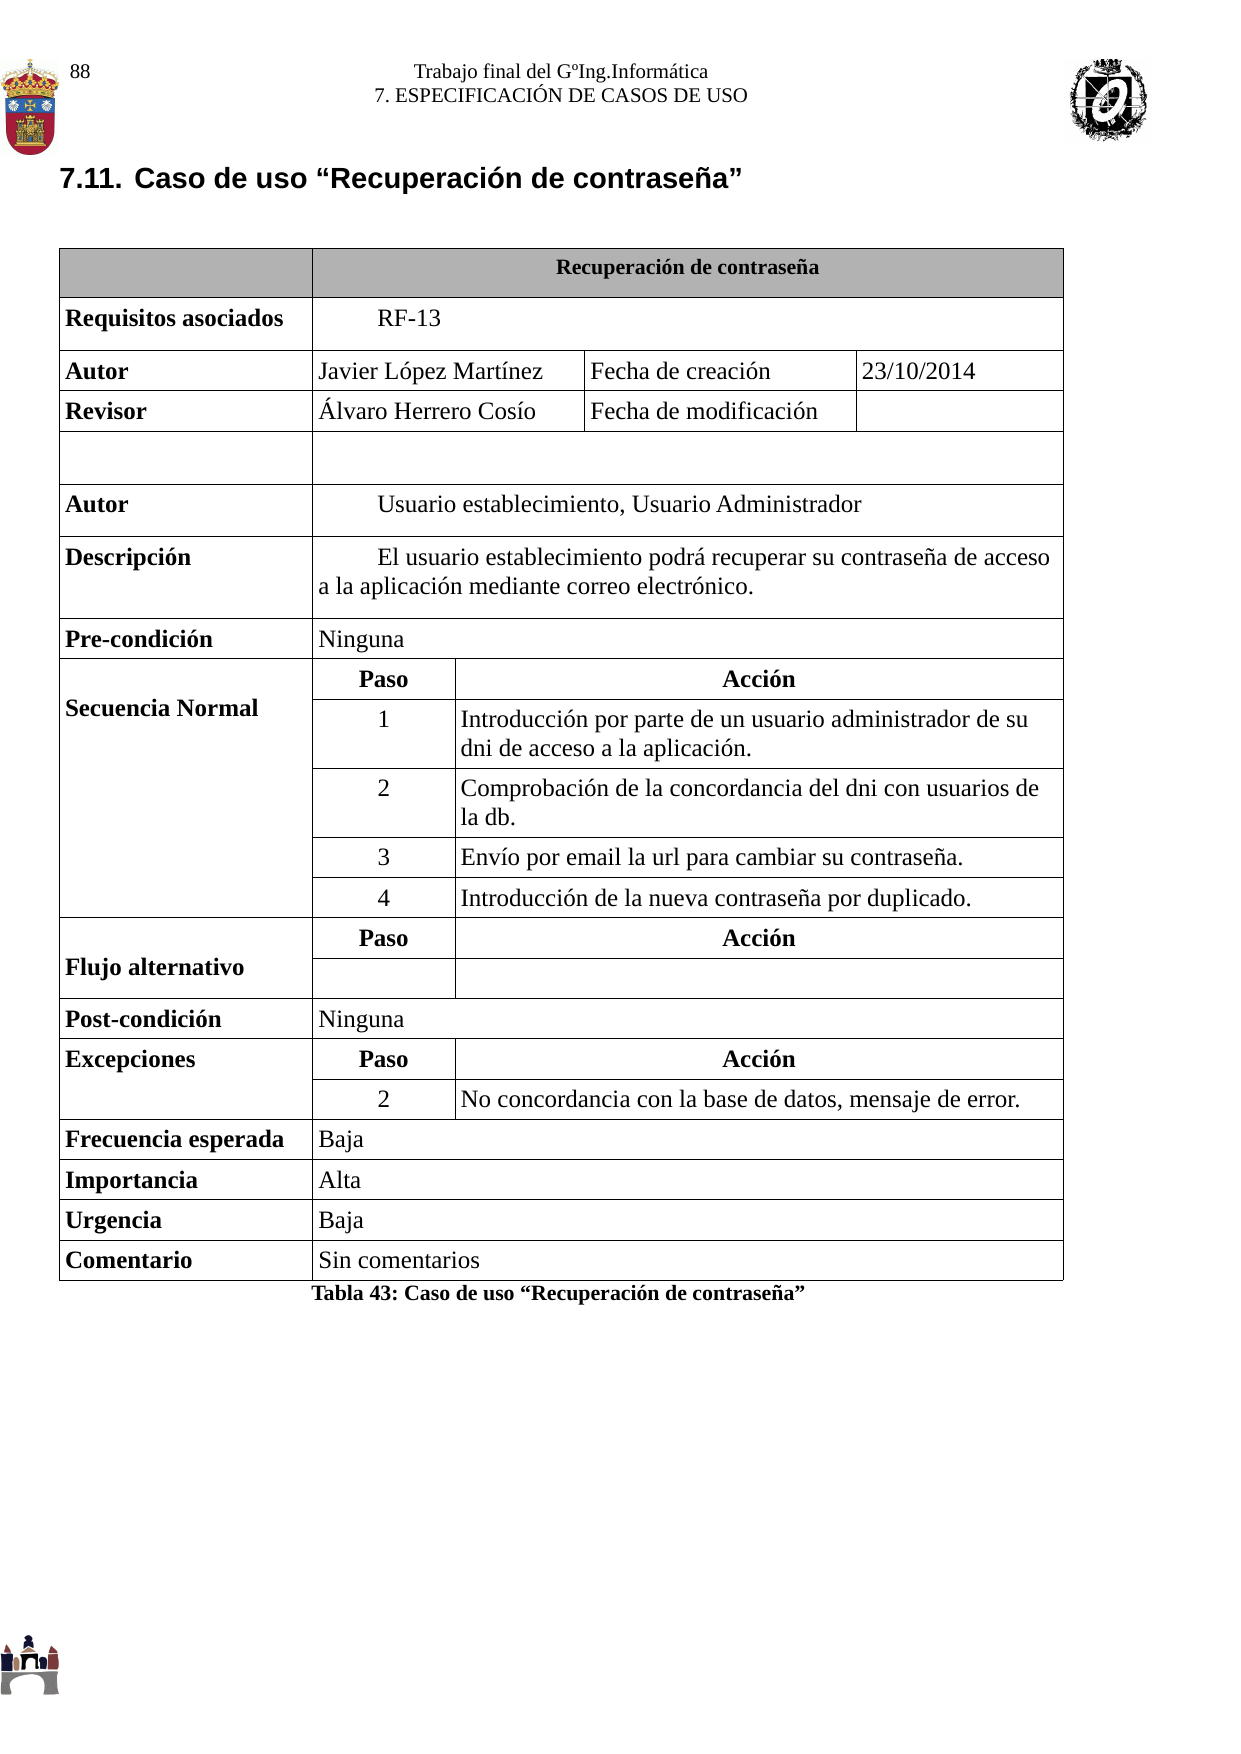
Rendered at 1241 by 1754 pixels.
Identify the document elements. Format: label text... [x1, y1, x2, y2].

table_cell Sin comentarios [313, 1241, 1063, 1280]
table_cell Revisor [60, 391, 312, 431]
table_cell Comentario [60, 1241, 312, 1280]
table_cell Excepciones [60, 1039, 312, 1119]
table_cell Acción [456, 918, 1063, 957]
table_cell Descripción [60, 537, 312, 618]
table_cell RF-13 [313, 298, 1063, 350]
table_cell Acción [456, 659, 1063, 698]
table_cell Introducción de la nueva contraseña por duplicado. [456, 878, 1063, 917]
table_cell Ninguna [313, 619, 1063, 658]
table_cell Fecha de modificación [585, 391, 856, 431]
table_cell Paso [313, 918, 455, 957]
table_cell [60, 432, 312, 483]
table_header [60, 249, 312, 297]
table_cell [456, 959, 1063, 998]
table_cell Usuario establecimiento, Usuario Administrador [313, 485, 1063, 536]
table_cell Ninguna [313, 999, 1063, 1038]
table_cell 3 [313, 838, 455, 877]
picture [0, 59, 59, 155]
table_cell Alta [313, 1160, 1063, 1199]
table_cell Importancia [60, 1160, 312, 1199]
picture [1063, 59, 1152, 144]
table_cell Flujo alternativo [60, 918, 312, 998]
table_header Recuperación de contraseña [313, 249, 1063, 297]
table_cell Secuencia Normal [60, 659, 312, 917]
table_cell Álvaro Herrero Cosío [313, 391, 584, 431]
table_cell 1 [313, 700, 455, 767]
table_cell 2 [313, 1080, 455, 1119]
table_cell Post-condición [60, 999, 312, 1038]
table_cell Urgencia [60, 1200, 312, 1240]
table_cell Frecuencia esperada [60, 1120, 312, 1159]
text Tabla 43: Caso de uso “Recuperación de contraseña” [59, 1281, 1063, 1305]
table_cell [857, 391, 1063, 431]
table_cell 23/10/2014 [857, 351, 1063, 390]
table_cell [313, 432, 1063, 483]
table_cell Autor [60, 485, 312, 536]
table_cell [313, 959, 455, 998]
table_cell Requisitos asociados [60, 298, 312, 350]
table_cell Introducción por parte de un usuario administrador de su dni de acceso a la aplicación. [456, 700, 1063, 767]
table_cell No concordancia con la base de datos, mensaje de error. [456, 1080, 1063, 1119]
picture [0, 1634, 59, 1695]
table_cell 2 [313, 769, 455, 837]
table_cell Comprobación de la concordancia del dni con usuarios de la db. [456, 769, 1063, 837]
table_cell Pre-condición [60, 619, 312, 658]
subtitle Caso de uso “Recuperación de contraseña” [59, 161, 1063, 195]
table_cell Paso [313, 1039, 455, 1078]
table_cell Baja [313, 1120, 1063, 1159]
table_cell Envío por email la url para cambiar su contraseña. [456, 838, 1063, 877]
table_cell 4 [313, 878, 455, 917]
table_cell Autor [60, 351, 312, 390]
table_cell Baja [313, 1200, 1063, 1240]
table_cell Paso [313, 659, 455, 698]
table_cell El usuario establecimiento podrá recuperar su contraseña de acceso a la aplicación mediante correo electrónico. [313, 537, 1063, 618]
table_cell Fecha de creación [585, 351, 856, 390]
table_cell Acción [456, 1039, 1063, 1078]
table_cell Javier López Martínez [313, 351, 584, 390]
